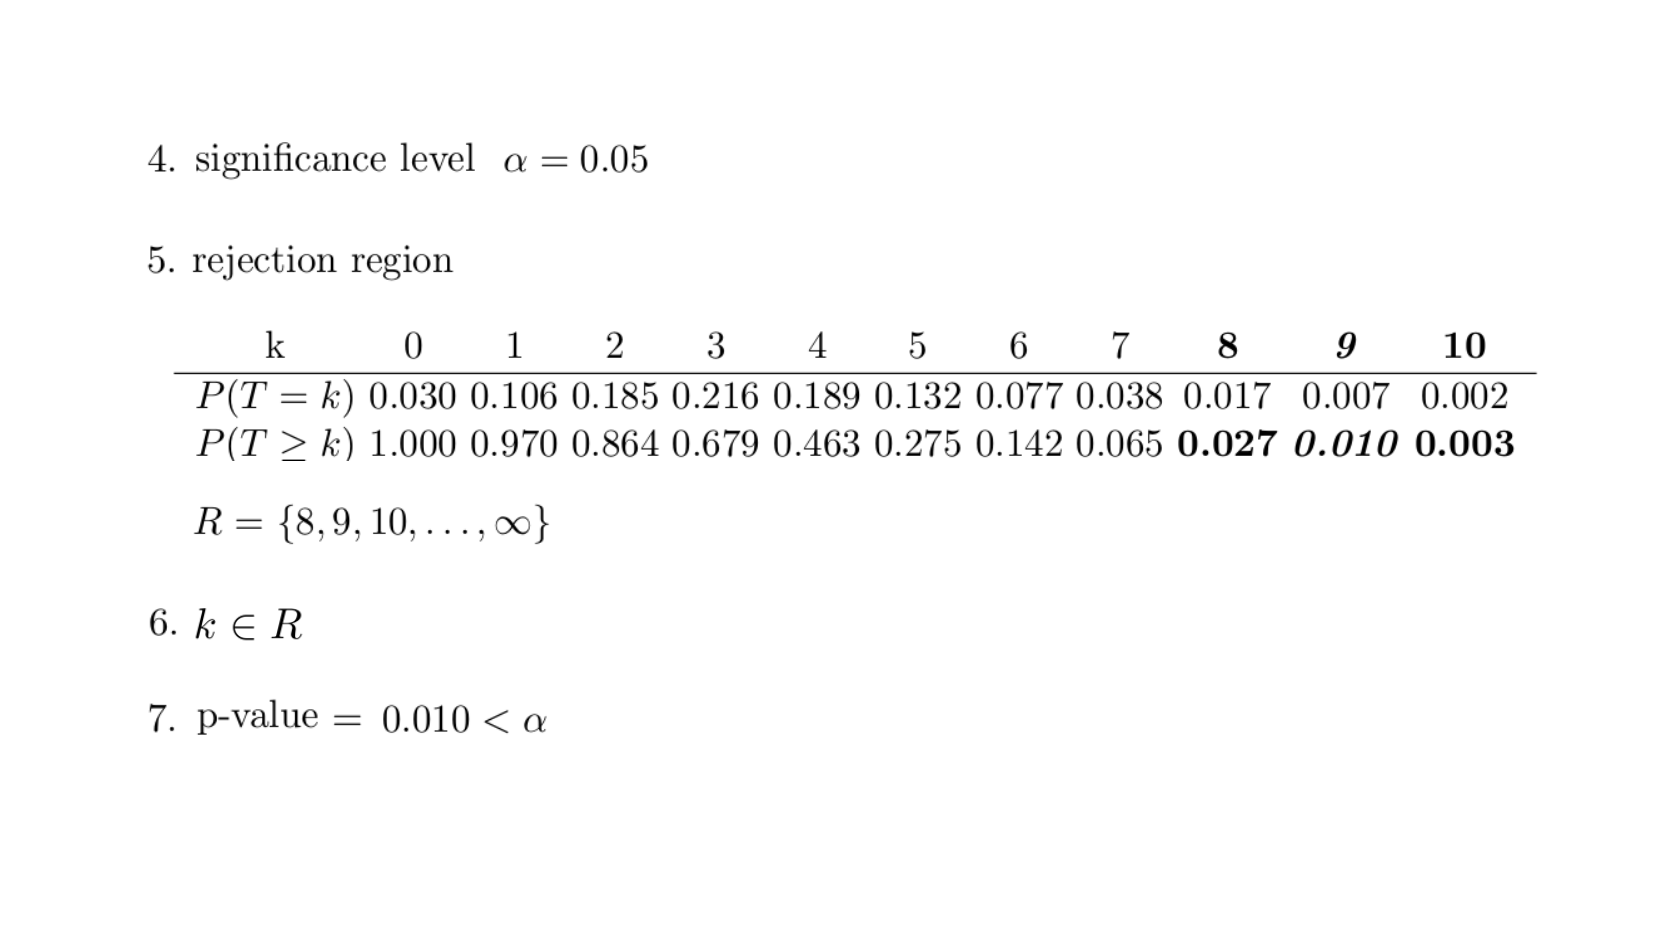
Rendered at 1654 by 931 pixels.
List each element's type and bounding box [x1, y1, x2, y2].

picture [141, 696, 178, 739]
picture [141, 602, 180, 642]
picture [183, 590, 312, 650]
picture [324, 702, 367, 733]
picture [193, 689, 319, 745]
picture [377, 696, 548, 742]
picture [189, 496, 550, 548]
picture [497, 141, 650, 183]
picture [141, 132, 485, 184]
picture [135, 240, 456, 285]
picture [165, 329, 1546, 461]
